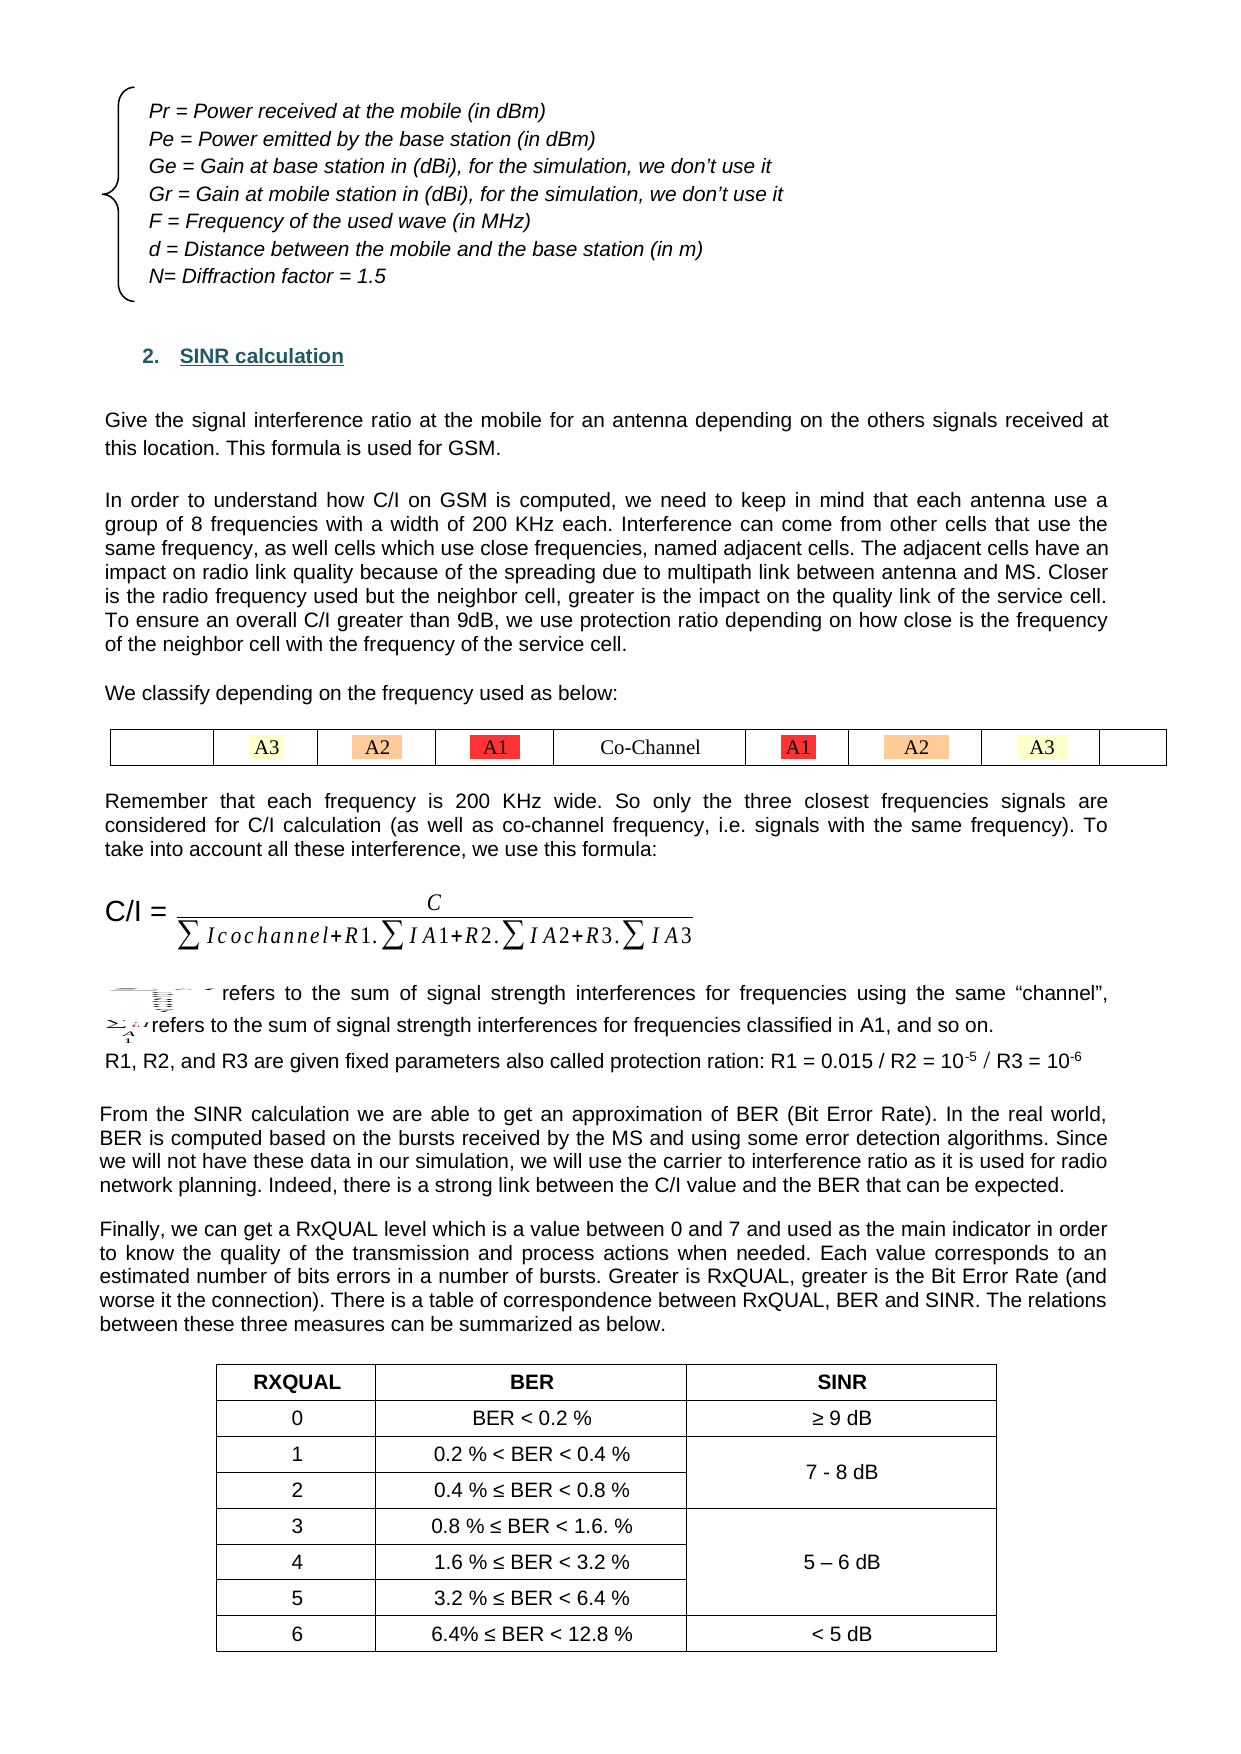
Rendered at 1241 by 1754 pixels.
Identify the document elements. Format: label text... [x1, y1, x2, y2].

table_header A2 [318, 730, 435, 764]
text We classify depending on the frequency used as below: [104, 681, 1110, 704]
text Ge = Gain at base station in (dBi), for the simulation, we don’t use it [149, 154, 1110, 178]
text F = Frequency of the used wave (in MHz) [149, 209, 1110, 233]
table_header A3 [214, 730, 317, 764]
table_cell 7 - 8 dB [687, 1437, 996, 1507]
text [75, 99, 118, 123]
text Remember that each frequency is 200 KHz wide. So only the three closest frequencies signals are considered for C/I calculation (as well as co-channel frequency, i.e. signals with the same frequency). To take into account all these interference, we use this formula: [104, 789, 1110, 861]
table_cell 1 [217, 1437, 375, 1472]
table_cell < 5 dB [687, 1616, 996, 1651]
text Finally, we can get a RxQUAL level which is a value between 0 and 7 and used as the main indicator in order to know the quality of the transmission and process actions when needed. Each value corresponds to an estimated number of bits errors in a number of bursts. Greater is RxQUAL, greater is the Bit Error Rate (and worse it the connection). There is a table of correspondence between RxQUAL, BER and SINR. The relations between these three measures can be summarized as below. [99, 1216, 1109, 1336]
text From the SINR calculation we are able to get an approximation of BER (Bit Error Rate). In the real world, BER is computed based on the bursts received by the MS and using some error detection algorithms. Since we will not have these data in our simulation, we will use the carrier to interference ratio as it is used for radio network planning. Indeed, there is a strong link between the C/I value and the BER that can be expected. [99, 1101, 1109, 1197]
table_cell ≥ 9 dB [687, 1401, 996, 1436]
text In order to understand how C/I on GSM is computed, we need to keep in mind that each antenna use a group of 8 frequencies with a width of 200 KHz each. Interference can come from other cells that use the same frequency, as well cells which use close frequencies, named adjacent cells. The adjacent cells have an impact on radio link quality because of the spreading due to multipath link between antenna and MS. Closer is the radio frequency used but the neighbor cell, greater is the impact on the quality link of the service cell. To ensure an overall C/I greater than 9dB, we use protection ratio depending on how close is the frequency of the neighbor cell with the frequency of the service cell. [104, 488, 1110, 656]
table_header SINR [687, 1365, 996, 1400]
table_header [1100, 730, 1166, 764]
table_cell 6.4% ≤ BER < 12.8 % [376, 1616, 686, 1651]
text Give the signal interference ratio at the mobile for an antenna depending on the others signals received at this location. This formula is used for GSM. [104, 408, 1110, 459]
table_header Co-Channel [554, 730, 745, 764]
table_header A1 [436, 730, 553, 764]
table_cell 1.6 % ≤ BER < 3.2 % [376, 1545, 686, 1579]
table_cell 5 [217, 1580, 375, 1615]
table_cell 6 [217, 1616, 375, 1651]
text R1, R2, and R3 are given fixed parameters also called protection ration: R1 = 0.015 / R2 = 10-5 / R3 = 10-6 [104, 1045, 1110, 1074]
table_cell 4 [217, 1545, 375, 1579]
table_cell 0 [217, 1401, 375, 1436]
text Gr = Gain at mobile station in (dBi), for the simulation, we don’t use it [149, 181, 1110, 205]
text Pe = Power emitted by the base station (in dBm) [149, 126, 1110, 150]
table_cell 5 – 6 dB [687, 1509, 996, 1615]
table_header A1 [746, 730, 848, 764]
text C/I = [104, 890, 1110, 952]
table_header RXQUAL [217, 1365, 375, 1400]
table_cell 0.4 % ≤ BER < 0.8 % [376, 1473, 686, 1507]
text d = Distance between the mobile and the base station (in m) [149, 236, 1110, 260]
text N= Diffraction factor = 1.5 [149, 264, 1110, 288]
table_header A3 [982, 730, 1099, 764]
table_cell BER < 0.2 % [376, 1401, 686, 1436]
table_header [111, 730, 213, 764]
table_cell 0.8 % ≤ BER < 1.6. % [376, 1509, 686, 1543]
table_header A2 [849, 730, 981, 764]
subtitle SINR calculation [142, 344, 1110, 368]
table_cell 3 [217, 1509, 375, 1543]
table_cell 2 [217, 1473, 375, 1507]
text Pr = Power received at the mobile (in dBm) [120, 99, 1110, 123]
table_cell 3.2 % ≤ BER < 6.4 % [376, 1580, 686, 1615]
table_cell 0.2 % < BER < 0.4 % [376, 1437, 686, 1472]
subtitle refers to the sum of signal strength interferences for frequencies using the same “channel”, refers to the sum of signal strength interferences for frequencies classified in A1, and so on. [104, 981, 1110, 1045]
table_header BER [376, 1365, 686, 1400]
